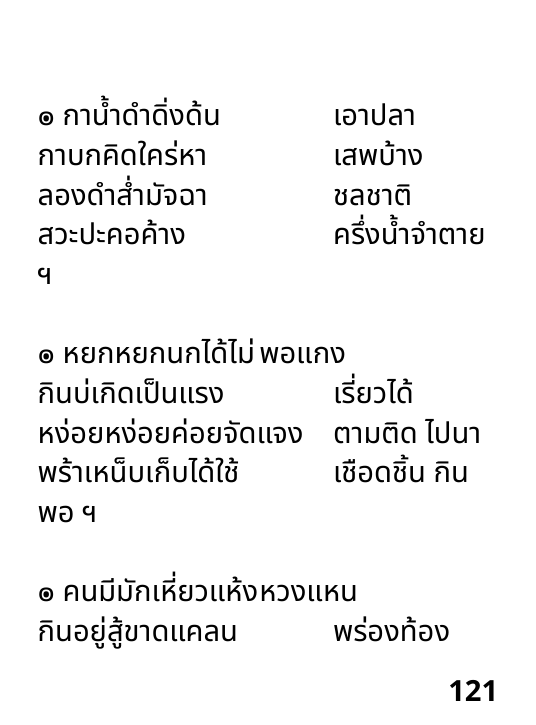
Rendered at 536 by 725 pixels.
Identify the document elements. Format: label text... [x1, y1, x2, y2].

text พร้าเหน็บเก็บได้ใช้ เชือดชิ้น กินพอ ฯ [37, 452, 498, 531]
text กินอยู่สู้ขาดแคลน พร่องท้อง [37, 610, 498, 650]
text ๏ กาน้ำดำดิ่งด้น เอาปลา [37, 94, 498, 134]
text หง่อยหง่อยค่อยจัดแจง ตามติด ไปนา [37, 412, 498, 452]
text กินบ่เกิดเป็นแรง เรี่ยวได้ [37, 372, 498, 412]
text ลองดำส่ำมัจฉา ชลชาติ [37, 174, 498, 213]
text ๏ หยกหยกนกได้ไม่ พอแกง [37, 332, 498, 372]
text กาบกคิดใคร่หา เสพบ้าง [37, 134, 498, 174]
text สวะปะคอค้าง ครึ่งน้ำจำตาย ฯ [37, 213, 498, 293]
text ๏ คนมีมักเหี่ยวแห้ง หวงแหน [37, 571, 498, 610]
